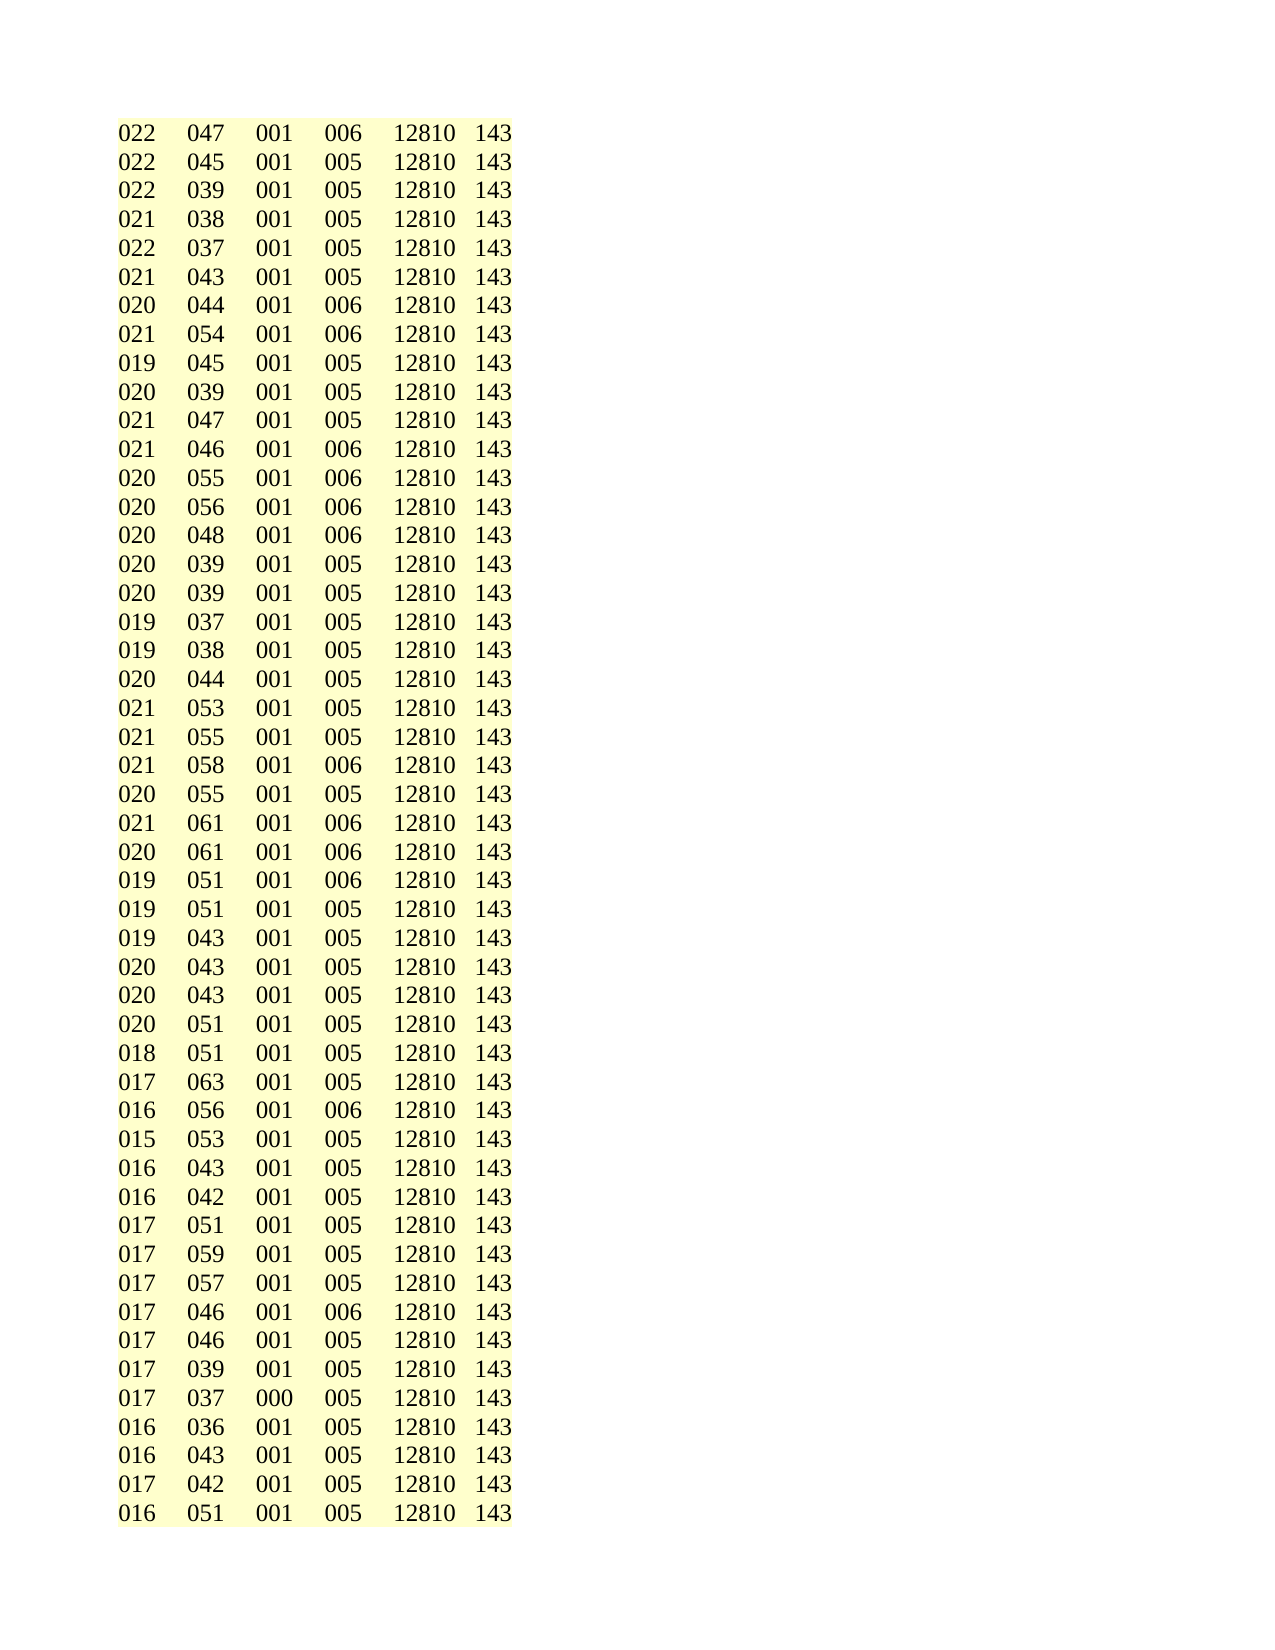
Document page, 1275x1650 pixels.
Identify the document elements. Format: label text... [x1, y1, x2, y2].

text 022 039 001 005 12810 143 [118, 176, 1157, 204]
text 015 053 001 005 12810 143 [118, 1124, 1157, 1153]
text 021 047 001 005 12810 143 [118, 406, 1157, 434]
text 022 045 001 005 12810 143 [118, 147, 1157, 176]
text 021 038 001 005 12810 143 [118, 204, 1157, 233]
text 020 039 001 005 12810 143 [118, 549, 1157, 578]
text 017 063 001 005 12810 143 [118, 1067, 1157, 1096]
text 017 059 001 005 12810 143 [118, 1239, 1157, 1268]
text 018 051 001 005 12810 143 [118, 1038, 1157, 1067]
text 019 043 001 005 12810 143 [118, 923, 1157, 952]
text 021 046 001 006 12810 143 [118, 434, 1157, 463]
text 020 039 001 005 12810 143 [118, 377, 1157, 406]
text 021 055 001 005 12810 143 [118, 722, 1157, 751]
text 022 047 001 006 12810 143 [118, 118, 1157, 147]
text 020 056 001 006 12810 143 [118, 492, 1157, 521]
text 017 039 001 005 12810 143 [118, 1354, 1157, 1383]
text 020 043 001 005 12810 143 [118, 952, 1157, 981]
text 019 037 001 005 12810 143 [118, 607, 1157, 636]
text 021 043 001 005 12810 143 [118, 262, 1157, 291]
text 020 048 001 006 12810 143 [118, 521, 1157, 549]
text 020 061 001 006 12810 143 [118, 837, 1157, 866]
text 017 037 000 005 12810 143 [118, 1383, 1157, 1412]
text 020 044 001 005 12810 143 [118, 664, 1157, 693]
text 019 045 001 005 12810 143 [118, 348, 1157, 377]
text 017 046 001 006 12810 143 [118, 1297, 1157, 1326]
text 019 051 001 006 12810 143 [118, 866, 1157, 894]
text 020 055 001 005 12810 143 [118, 779, 1157, 808]
text 020 043 001 005 12810 143 [118, 981, 1157, 1009]
text 016 043 001 005 12810 143 [118, 1441, 1157, 1469]
text 020 039 001 005 12810 143 [118, 578, 1157, 607]
text 020 055 001 006 12810 143 [118, 463, 1157, 492]
text 019 038 001 005 12810 143 [118, 636, 1157, 664]
text 016 056 001 006 12810 143 [118, 1096, 1157, 1124]
text 020 051 001 005 12810 143 [118, 1009, 1157, 1038]
text 017 057 001 005 12810 143 [118, 1268, 1157, 1297]
text 016 043 001 005 12810 143 [118, 1153, 1157, 1182]
text 021 053 001 005 12810 143 [118, 693, 1157, 722]
text 016 051 001 005 12810 143 [118, 1498, 1157, 1527]
text 021 058 001 006 12810 143 [118, 751, 1157, 779]
text 021 061 001 006 12810 143 [118, 808, 1157, 837]
text 021 054 001 006 12810 143 [118, 319, 1157, 348]
text 019 051 001 005 12810 143 [118, 894, 1157, 923]
text 020 044 001 006 12810 143 [118, 291, 1157, 319]
text 016 042 001 005 12810 143 [118, 1182, 1157, 1211]
text 016 036 001 005 12810 143 [118, 1412, 1157, 1441]
text 017 051 001 005 12810 143 [118, 1211, 1157, 1239]
text 022 037 001 005 12810 143 [118, 233, 1157, 262]
text 017 046 001 005 12810 143 [118, 1326, 1157, 1354]
text 017 042 001 005 12810 143 [118, 1469, 1157, 1498]
